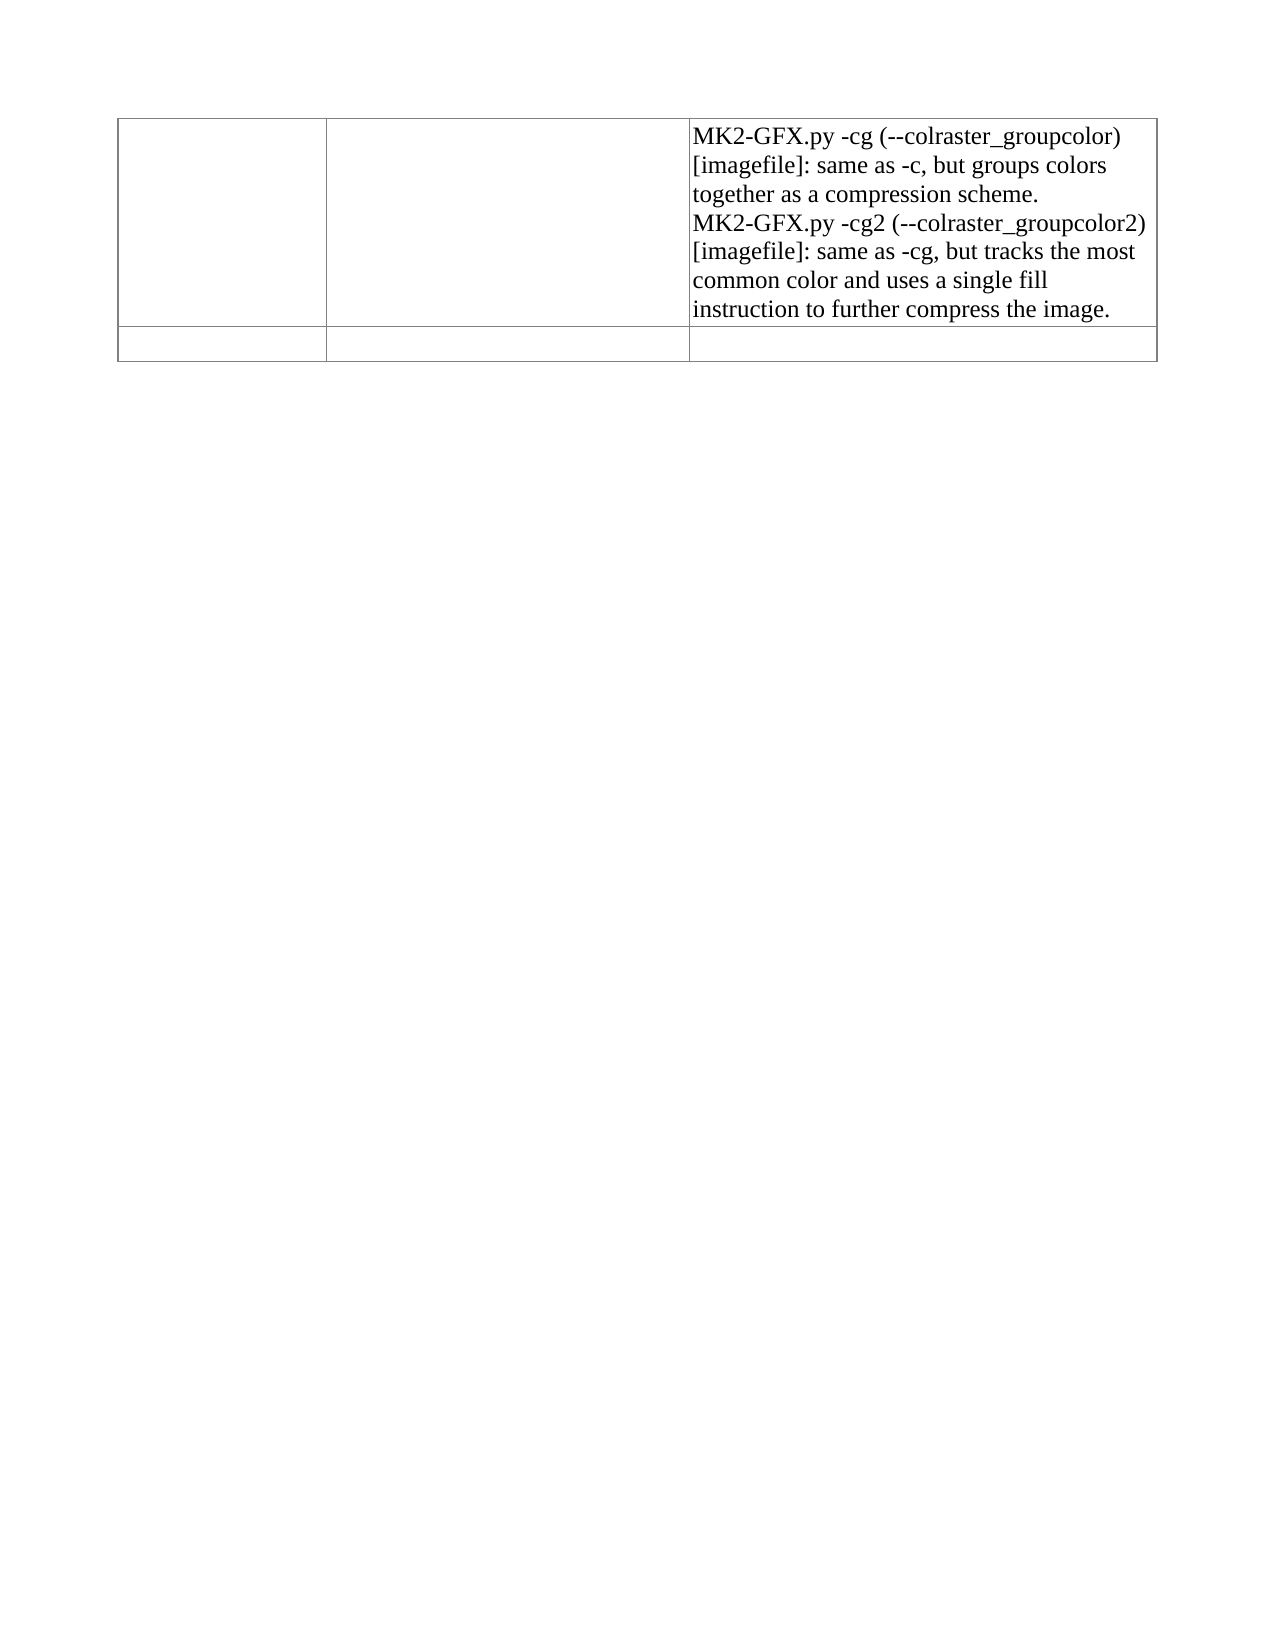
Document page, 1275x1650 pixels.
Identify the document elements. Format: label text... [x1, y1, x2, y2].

table_cell MK2-GFX.py -cg (--colraster_groupcolor) [imagefile]: same as -c, but groups colors together as a compression scheme. MK2-GFX.py -cg2 (--colraster_groupcolor2) [imagefile]: same as -cg, but tracks the most common color and uses a single fill instruction to further compress the image. [690, 119, 1156, 326]
table_cell [327, 119, 689, 326]
table_cell [119, 327, 326, 361]
table_cell [119, 119, 326, 326]
table_cell [327, 327, 689, 361]
table_cell [690, 327, 1156, 361]
